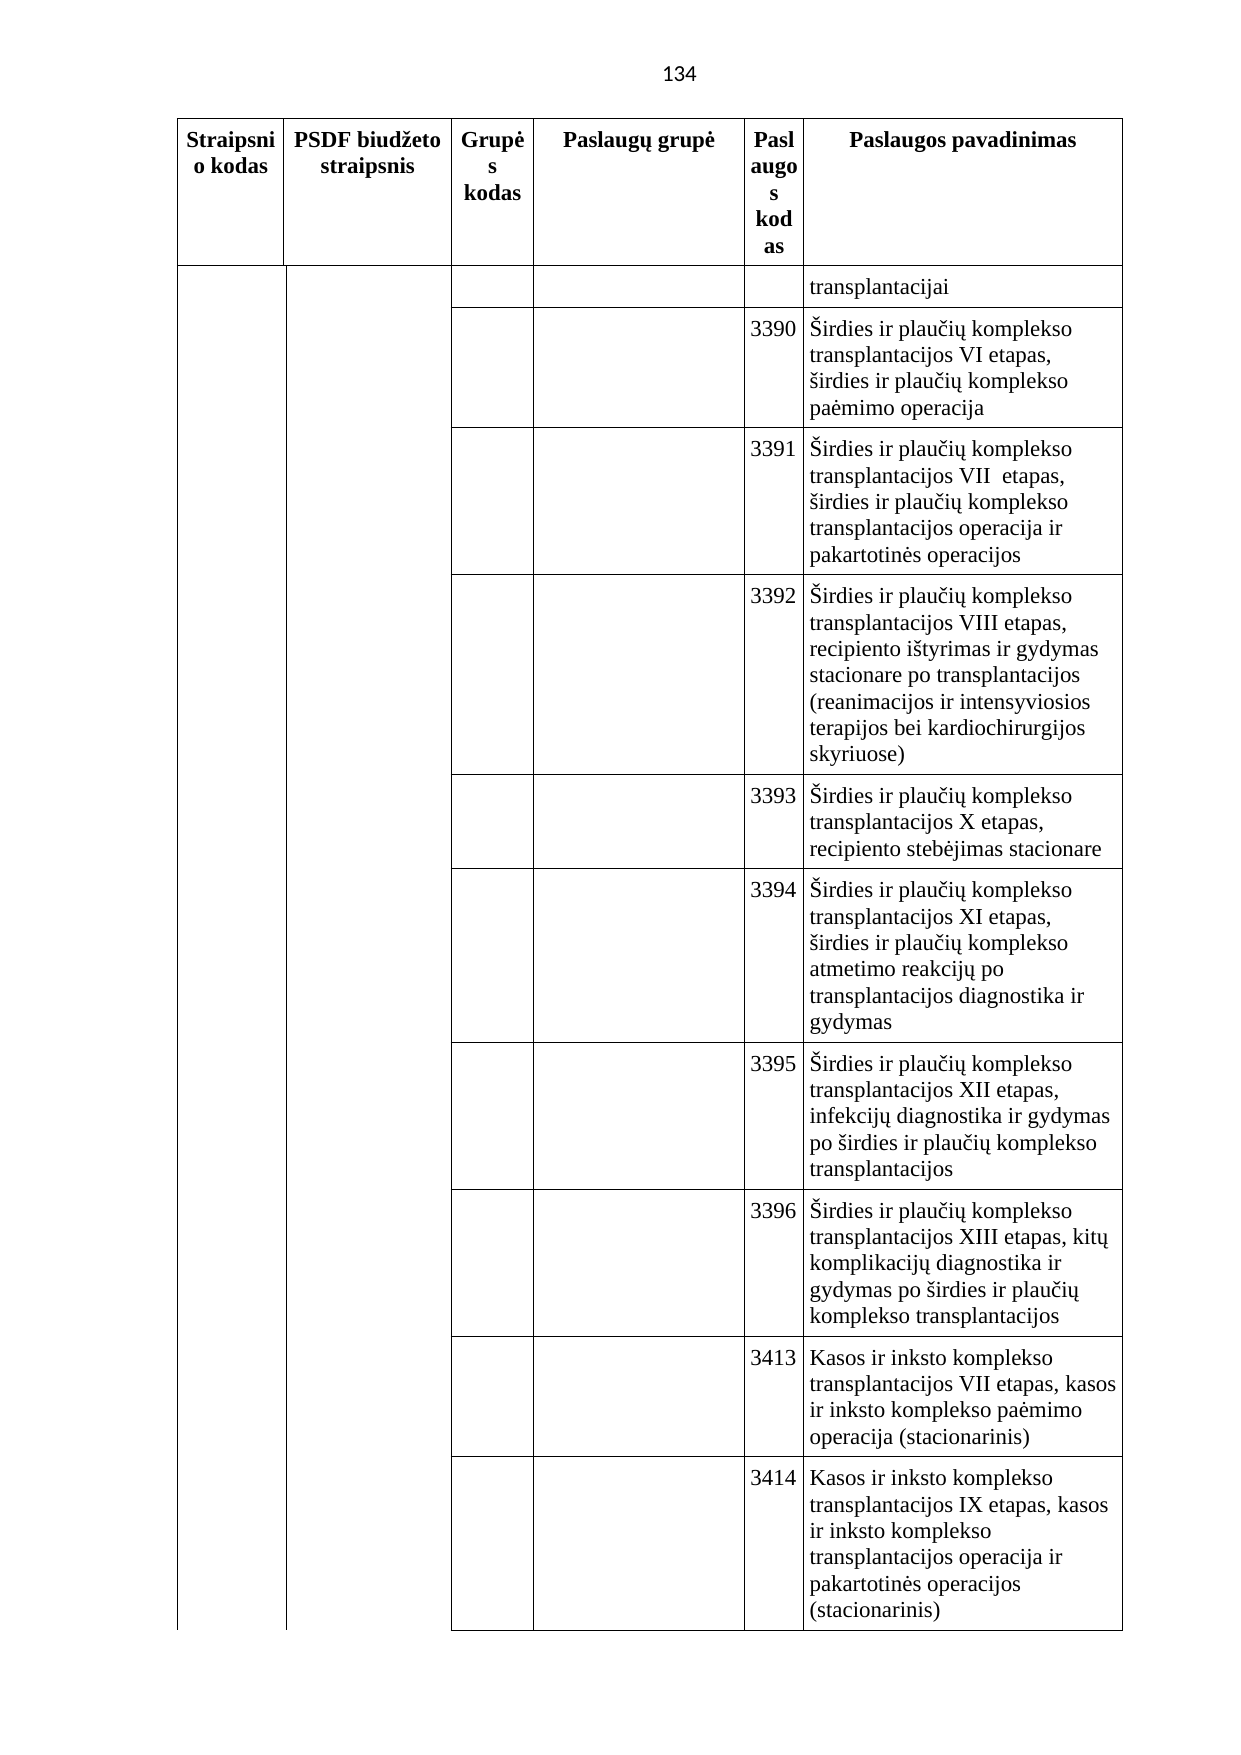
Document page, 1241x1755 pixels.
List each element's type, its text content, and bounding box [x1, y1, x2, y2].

table_cell [287, 1336, 451, 1456]
table_cell 3390 [745, 308, 803, 427]
table_cell [178, 1456, 286, 1629]
table_header PSDF biudžeto straipsnis [284, 119, 451, 265]
table_cell Širdies ir plaučių komplekso transplantacijos XIII etapas, kitų komplikacijų diagnostika ir gydymas po širdies ir plaučių komplekso transplantacijos [804, 1190, 1122, 1336]
table_cell [534, 1337, 744, 1456]
table_cell [452, 775, 533, 868]
table_cell [452, 1043, 533, 1188]
table_cell [452, 428, 533, 574]
table_cell Širdies ir plaučių komplekso transplantacijos X etapas, recipiento stebėjimas stacionare [804, 775, 1122, 868]
table_cell [287, 1042, 451, 1188]
table_cell Širdies ir plaučių komplekso transplantacijos XII etapas, infekcijų diagnostika ir gydymas po širdies ir plaučių komplekso transplantacijos [804, 1043, 1122, 1188]
table_cell [452, 1337, 533, 1456]
table_cell [287, 574, 451, 774]
table_cell 3394 [745, 869, 803, 1042]
table_cell [534, 1457, 744, 1629]
table_cell [287, 774, 451, 868]
table_cell [178, 774, 286, 868]
table_cell [534, 266, 744, 307]
table_cell transplantacijai [804, 266, 1122, 307]
table_cell [287, 307, 451, 427]
table_cell [452, 1457, 533, 1629]
table_header Straipsnio kodas [178, 119, 283, 265]
table_cell [452, 869, 533, 1042]
table_header Paslaugos kodas [745, 119, 803, 265]
table_cell [178, 1336, 286, 1456]
table_cell Kasos ir inksto komplekso transplantacijos VII etapas, kasos ir inksto komplekso paėmimo operacija (stacionarinis) [804, 1337, 1122, 1456]
table_cell [287, 1189, 451, 1336]
table_header Paslaugų grupė [534, 119, 744, 265]
table_cell 3392 [745, 575, 803, 774]
table_header Grupės kodas [452, 119, 533, 265]
table_cell Širdies ir plaučių komplekso transplantacijos XI etapas, širdies ir plaučių komplekso atmetimo reakcijų po transplantacijos diagnostika ir gydymas [804, 869, 1122, 1042]
table_header Paslaugos pavadinimas [804, 119, 1122, 265]
table_cell 3396 [745, 1190, 803, 1336]
table_cell Kasos ir inksto komplekso transplantacijos IX etapas, kasos ir inksto komplekso transplantacijos operacija ir pakartotinės operacijos (stacionarinis) [804, 1457, 1122, 1629]
table_cell 3391 [745, 428, 803, 574]
table_cell [534, 1043, 744, 1188]
table_cell [287, 266, 451, 307]
table_cell [534, 428, 744, 574]
table_cell [178, 574, 286, 774]
table_cell [287, 868, 451, 1042]
table_cell 3395 [745, 1043, 803, 1188]
table_cell 3414 [745, 1457, 803, 1629]
table_cell [178, 266, 286, 307]
table_cell [287, 1456, 451, 1629]
table_cell Širdies ir plaučių komplekso transplantacijos VIII etapas, recipiento ištyrimas ir gydymas stacionare po transplantacijos (reanimacijos ir intensyviosios terapijos bei kardiochirurgijos skyriuose) [804, 575, 1122, 774]
table_cell [534, 575, 744, 774]
table_cell [178, 1042, 286, 1188]
table_cell [534, 308, 744, 427]
table_cell [452, 266, 533, 307]
table_cell 3413 [745, 1337, 803, 1456]
table_cell [178, 307, 286, 427]
table_cell 3393 [745, 775, 803, 868]
table_cell [745, 266, 803, 307]
table_cell Širdies ir plaučių komplekso transplantacijos VI etapas, širdies ir plaučių komplekso paėmimo operacija [804, 308, 1122, 427]
table_cell [178, 1189, 286, 1336]
table_cell [287, 427, 451, 574]
table_cell [534, 775, 744, 868]
table_cell [452, 575, 533, 774]
table_cell [452, 308, 533, 427]
table_cell [534, 1190, 744, 1336]
table_cell [178, 868, 286, 1042]
table_cell [452, 1190, 533, 1336]
table_cell [534, 869, 744, 1042]
table_cell Širdies ir plaučių komplekso transplantacijos VII etapas, širdies ir plaučių komplekso transplantacijos operacija ir pakartotinės operacijos [804, 428, 1122, 574]
table_cell [178, 427, 286, 574]
